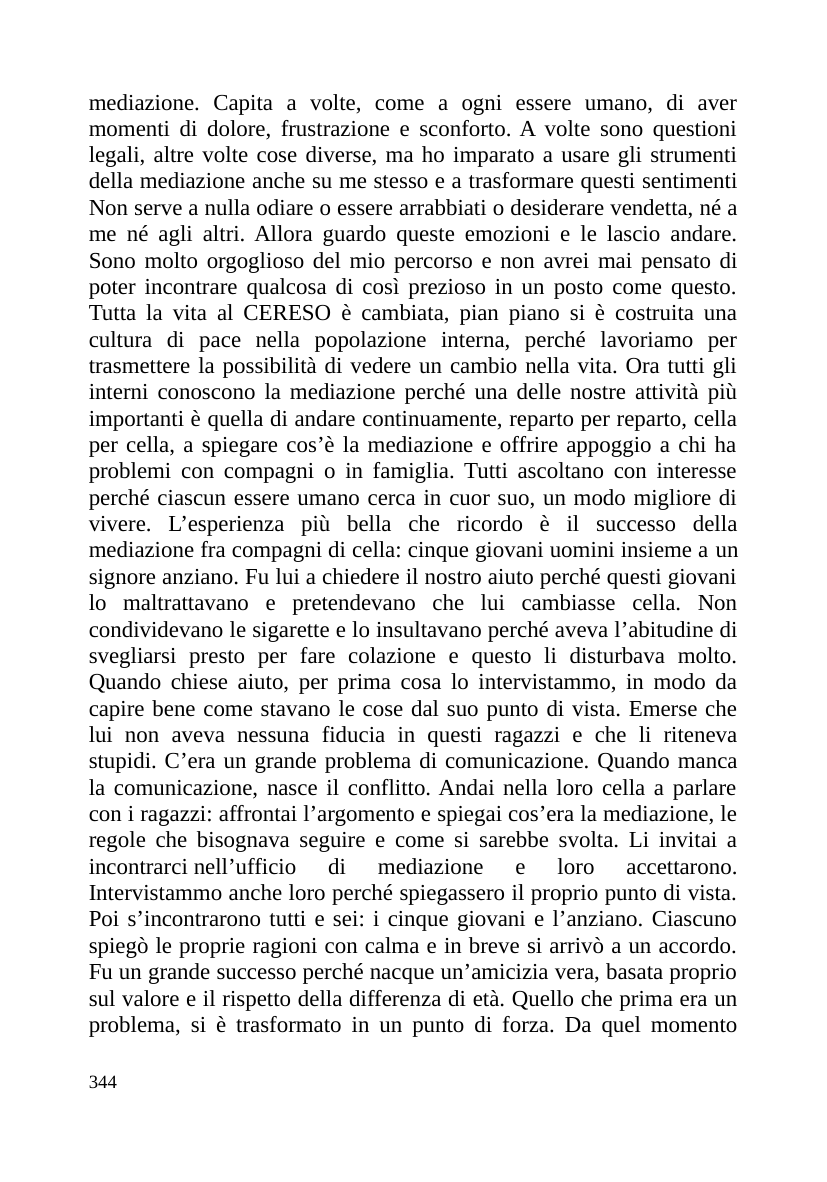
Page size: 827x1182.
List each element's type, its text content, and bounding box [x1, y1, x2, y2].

text mediazione. Capita a volte, come a ogni essere umano, di aver momenti di dolore, frustrazione e sconforto. A volte sono questioni legali, altre volte cose diverse, ma ho imparato a usare gli strumenti della mediazione anche su me stesso e a trasformare questi sentimenti Non serve a nulla odiare o essere arrabbiati o desiderare vendetta, né a me né agli altri. Allora guardo queste emozioni e le lascio andare. Sono molto orgoglioso del mio percorso e non avrei mai pensato di poter incontrare qualcosa di così prezioso in un posto come questo. Tutta la vita al CERESO è cambiata, pian piano si è costruita una cultura di pace nella popolazione interna, perché lavoriamo per trasmettere la possibilità di vedere un cambio nella vita. Ora tutti gli interni conoscono la mediazione perché una delle nostre attività più importanti è quella di andare continuamente, reparto per reparto, cella per cella, a spiegare cos’è la mediazione e offrire appoggio a chi ha problemi con compagni o in famiglia. Tutti ascoltano con interesse perché ciascun essere umano cerca in cuor suo, un modo migliore di vivere. L’esperienza più bella che ricordo è il successo della mediazione fra compagni di cella: cinque giovani uomini insieme a un signore anziano. Fu lui a chiedere il nostro aiuto perché questi giovani lo maltrattavano e pretendevano che lui cambiasse cella. Non condividevano le sigarette e lo insultavano perché aveva l’abitudine di svegliarsi presto per fare colazione e questo li disturbava molto. Quando chiese aiuto, per prima cosa lo intervistammo, in modo da capire bene come stavano le cose dal suo punto di vista. Emerse che lui non aveva nessuna fiducia in questi ragazzi e che li riteneva stupidi. C’era un grande problema di comunicazione. Quando manca la comunicazione, nasce il conflitto. Andai nella loro cella a parlare con i ragazzi: affrontai l’argomento e spiegai cos’era la mediazione, le regole che bisognava seguire e come si sarebbe svolta. Li invitai a incontrarci nell’ufficio di mediazione e loro accettarono. Intervistammo anche loro perché spiegassero il proprio punto di vista. Poi s’incontrarono tutti e sei: i cinque giovani e l’anziano. Ciascuno spiegò le proprie ragioni con calma e in breve si arrivò a un accordo. Fu un grande successo perché nacque un’amicizia vera, basata proprio sul valore e il rispetto della differenza di età. Quello che prima era un problema, si è trasformato in un punto di forza. Da quel momento [88, 88, 738, 1037]
